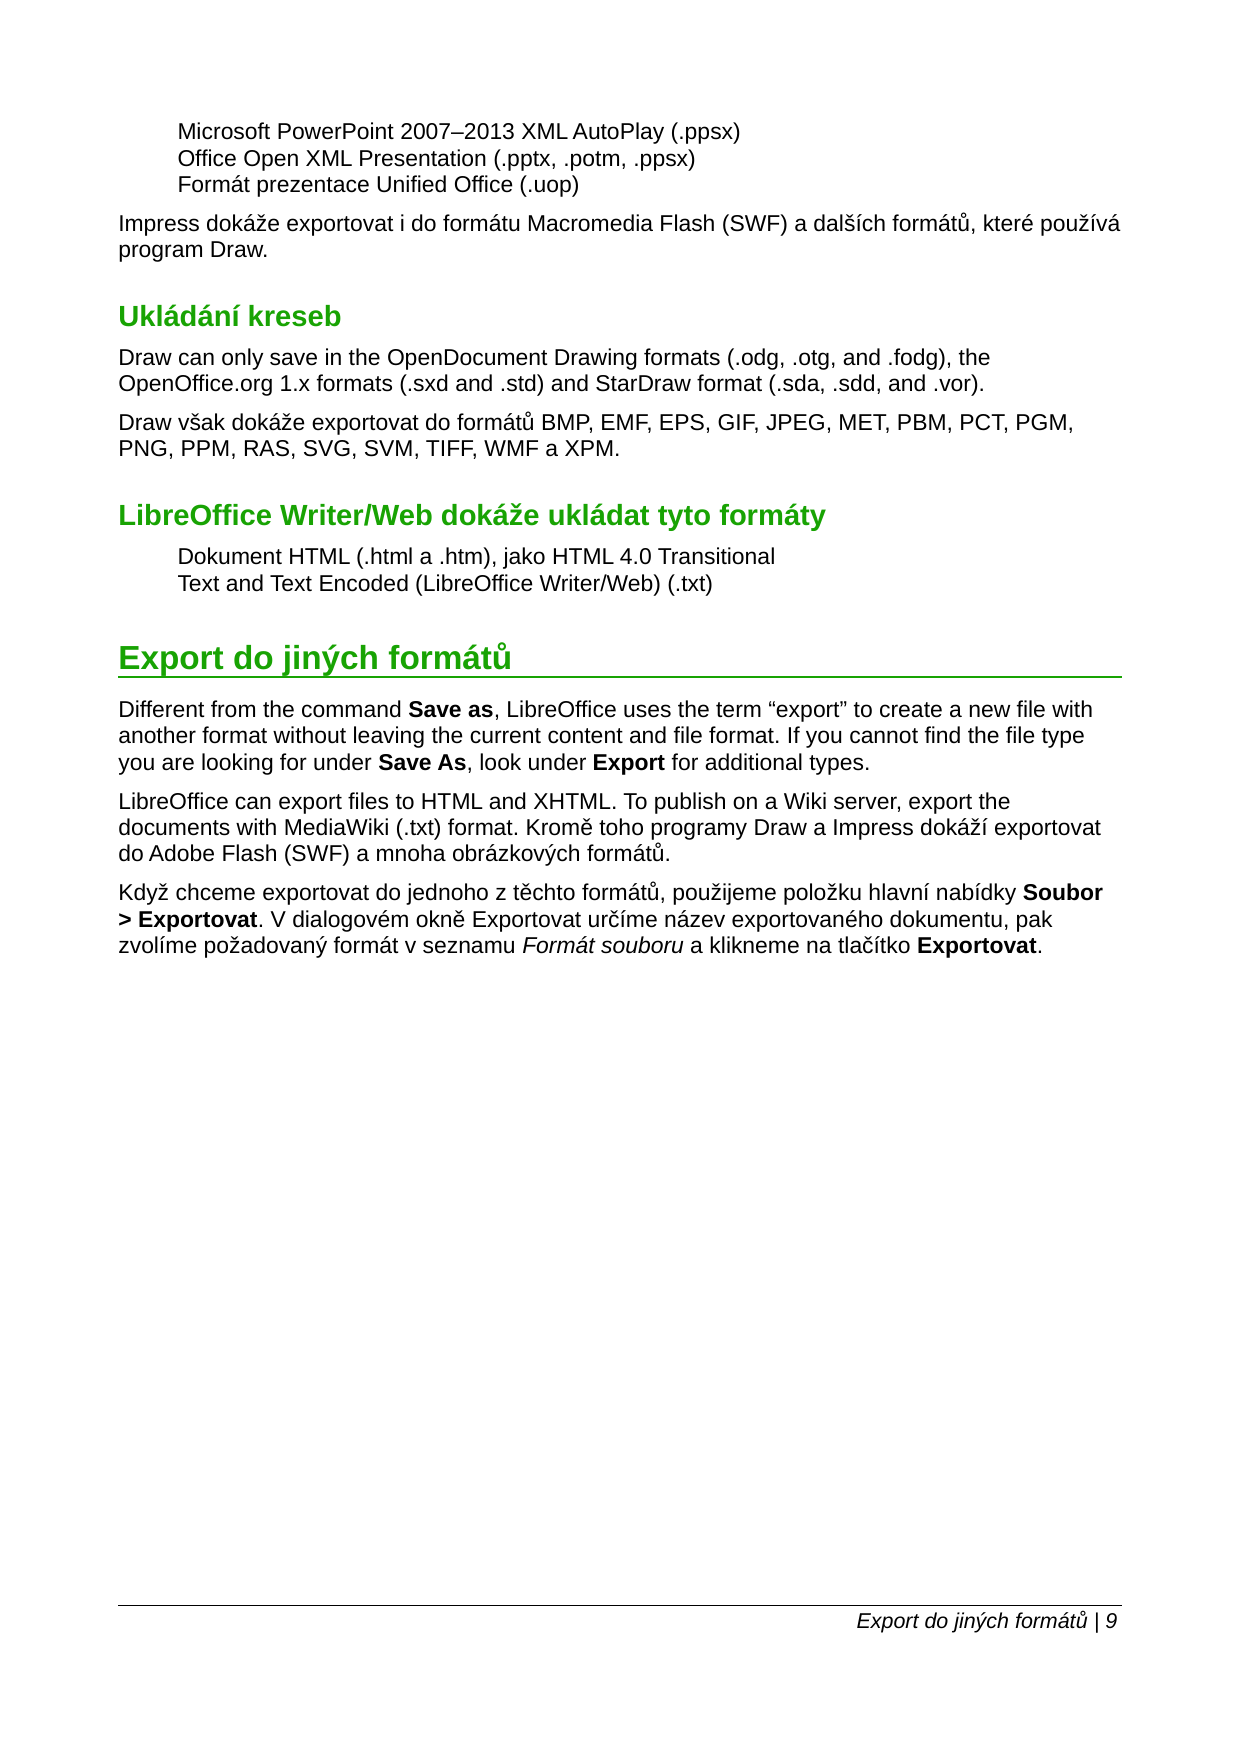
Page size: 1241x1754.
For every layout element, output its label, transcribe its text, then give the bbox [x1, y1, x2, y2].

subtitle Ukládání kreseb [118, 298, 1122, 332]
text Když chceme exportovat do jednoho z těchto formátů, použijeme položku hlavní nabídky Soubor > Exportovat. V dialogovém okně Exportovat určíme název exportovaného dokumentu, pak zvolíme požadovaný formát v seznamu Formát souboru a klikneme na tlačítko Exportovat. [118, 879, 1122, 958]
text Draw však dokáže exportovat do formátů BMP, EMF, EPS, GIF, JPEG, MET, PBM, PCT, PGM, PNG, PPM, RAS, SVG, SVM, TIFF, WMF a XPM. [118, 409, 1122, 462]
subtitle LibreOffice Writer/Web dokáže ukládat tyto formáty [118, 498, 1122, 531]
text Impress dokáže exportovat i do formátu Macromedia Flash (SWF) a dalších formátů, které používá program Draw. [118, 210, 1122, 262]
text Draw can only save in the OpenDocument Drawing formats (.odg, .otg, and .fodg), the OpenOffice.org 1.x formats (.sxd and .std) and StarDraw format (.sda, .sdd, and .vor). [118, 344, 1122, 397]
text LibreOffice can export files to HTML and XHTML. To publish on a Wiki server, export the documents with MediaWiki (.txt) format. Kromě toho programy Draw a Impress dokáží exportovat do Adobe Flash (SWF) a mnoha obrázkových formátů. [118, 788, 1122, 867]
text Microsoft PowerPoint 2007–2013 XML AutoPlay (.ppsx) Office Open XML Presentation (.pptx, .potm, .ppsx) Formát prezentace Unified Office (.uop) [177, 118, 1122, 197]
text Different from the command Save as, LibreOffice uses the term “export” to create a new file with another format without leaving the current content and file format. If you cannot find the file type you are looking for under Save As, look under Export for additional types. [118, 696, 1122, 775]
text Dokument HTML (.html a .htm), jako HTML 4.0 Transitional Text and Text Encoded (LibreOffice Writer/Web) (.txt) [177, 543, 1122, 596]
subtitle Export do jiných formátů [118, 638, 1122, 676]
